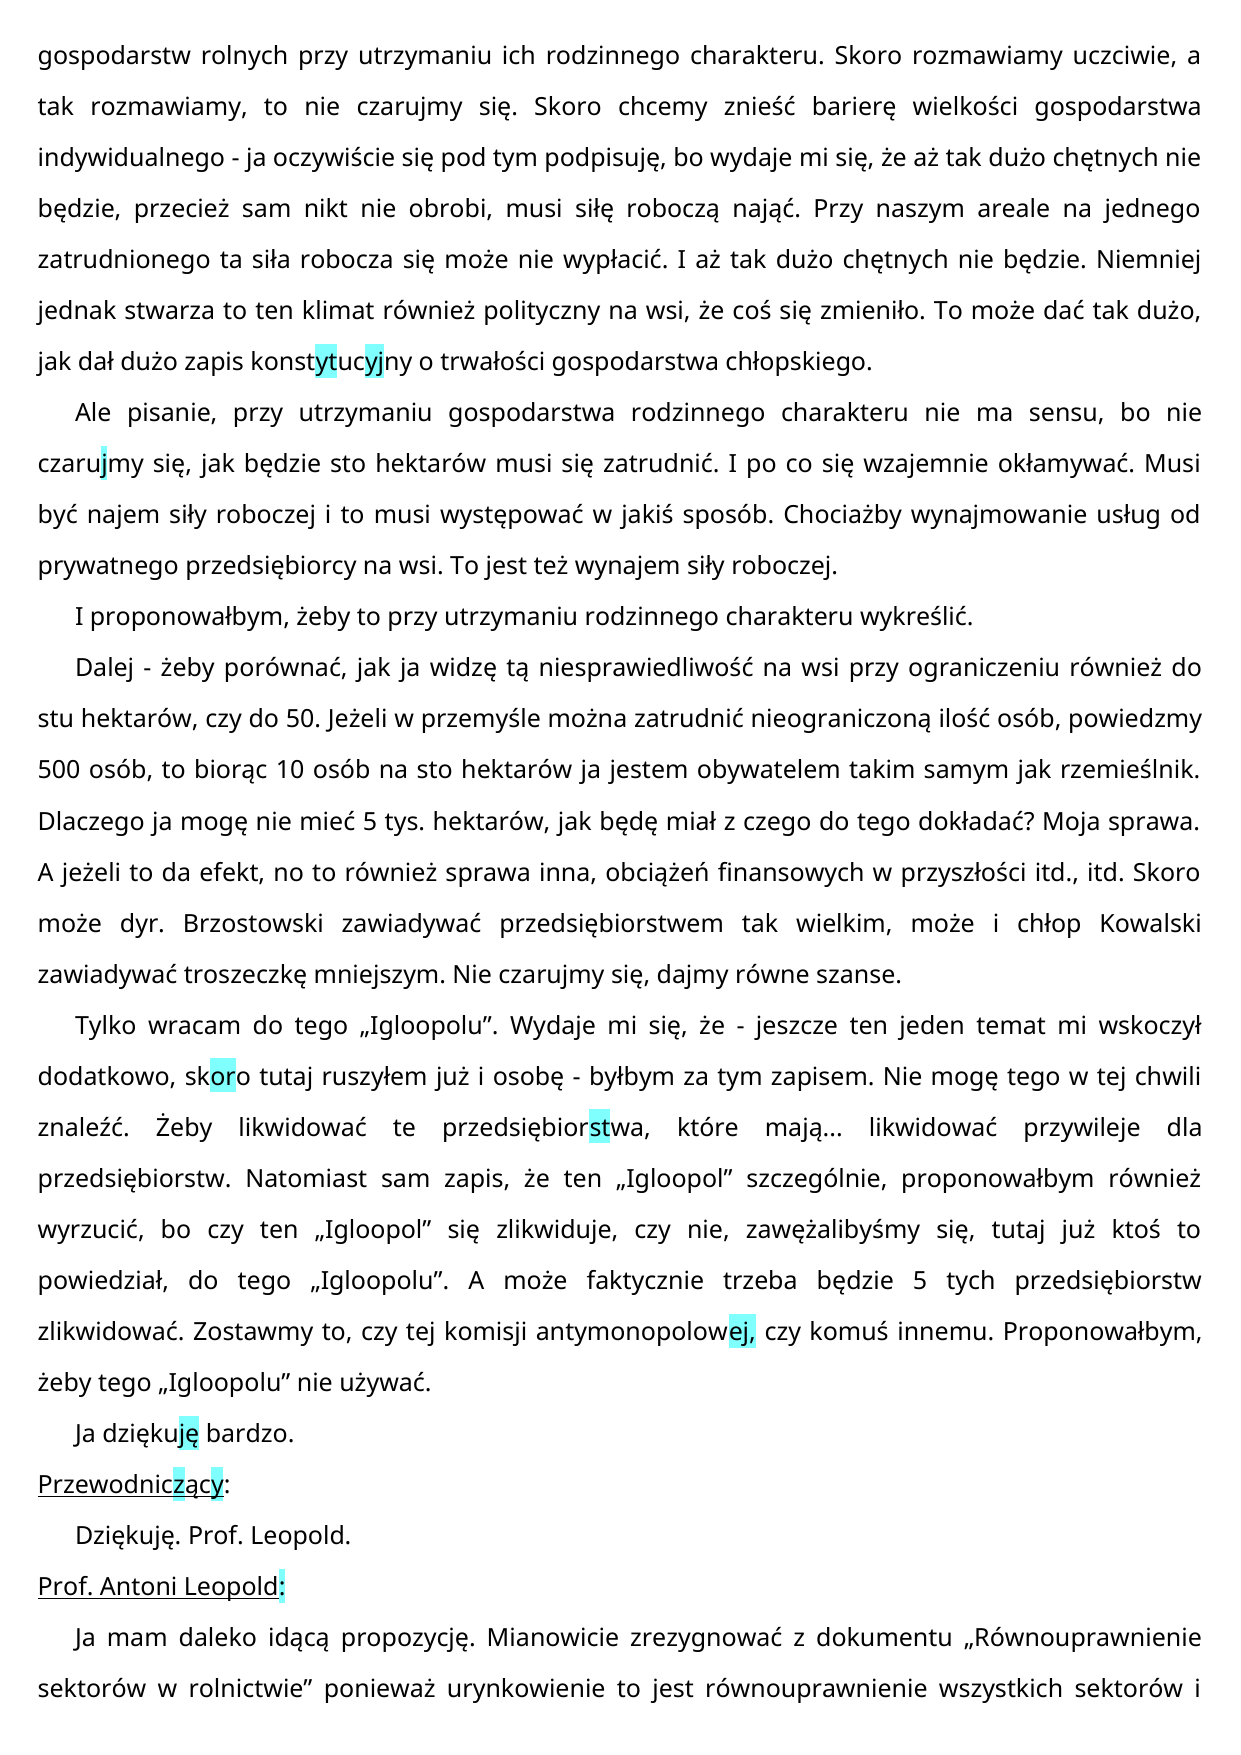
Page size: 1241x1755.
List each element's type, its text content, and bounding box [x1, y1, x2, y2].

text Prof. Antoni Leopold: [37, 1569, 1203, 1603]
text Przewodniczący: [37, 1467, 1203, 1501]
text Dalej - żeby porównać, jak ja widzę tą niesprawiedliwość na wsi przy ograniczeniu również do stu hektarów, czy do 50. Jeżeli w przemyśle można zatrudnić nieograniczoną ilość osób, powiedzmy 500 osób, to biorąc 10 osób na sto hektarów ja jestem obywatelem takim samym jak rzemieślnik. Dlaczego ja mogę nie mieć 5 tys. hektarów, jak będę miał z czego do tego dokładać? Moja sprawa. A jeżeli to da efekt, no to również sprawa inna, obciążeń finansowych w przyszłości itd., itd. Skoro może dyr. Brzostowski zawiadywać przedsiębiorstwem tak wielkim, może i chłop Kowalski zawiadywać troszeczkę mniejszym. Nie czarujmy się, dajmy równe szanse. [37, 650, 1203, 990]
text I proponowałbym, żeby to przy utrzymaniu rodzinnego charakteru wykreślić. [37, 599, 1203, 633]
text gospodarstw rolnych przy utrzymaniu ich rodzinnego charakteru. Skoro rozmawiamy uczciwie, a tak rozmawiamy, to nie czarujmy się. Skoro chcemy znieść barierę wielkości gospodarstwa indywidualnego - ja oczywiście się pod tym podpisuję, bo wydaje mi się, że aż tak dużo chętnych nie będzie, przecież sam nikt nie obrobi, musi siłę roboczą nająć. Przy naszym areale na jednego zatrudnionego ta siła robocza się może nie wypłacić. I aż tak dużo chętnych nie będzie. Niemniej jednak stwarza to ten klimat również polityczny na wsi, że coś się zmieniło. To może dać tak dużo, jak dał dużo zapis konstytucyjny o trwałości gospodarstwa chłopskiego. [37, 37, 1203, 378]
text Ale pisanie, przy utrzymaniu gospodarstwa rodzinnego charakteru nie ma sensu, bo nie czarujmy się, jak będzie sto hektarów musi się zatrudnić. I po co się wzajemnie okłamywać. Musi być najem siły roboczej i to musi występować w jakiś sposób. Chociażby wynajmowanie usług od prywatnego przedsiębiorcy na wsi. To jest też wynajem siły roboczej. [37, 395, 1203, 582]
text Tylko wracam do tego „Igloopolu”. Wydaje mi się, że - jeszcze ten jeden temat mi wskoczył dodatkowo, skoro tutaj ruszyłem już i osobę - byłbym za tym zapisem. Nie mogę tego w tej chwili znaleźć. Żeby likwidować te przedsiębiorstwa, które mają... likwidować przywileje dla przedsiębiorstw. Natomiast sam zapis, że ten „Igloopol” szczególnie, proponowałbym również wyrzucić, bo czy ten „Igloopol” się zlikwiduje, czy nie, zawężalibyśmy się, tutaj już ktoś to powiedział, do tego „Igloopolu”. A może faktycznie trzeba będzie 5 tych przedsiębiorstw zlikwidować. Zostawmy to, czy tej komisji antymonopolowej, czy komuś innemu. Proponowałbym, żeby tego „Igloopolu” nie używać. [37, 1007, 1203, 1399]
text Ja dziękuję bardzo. [37, 1416, 1203, 1450]
text Dziękuję. Prof. Leopold. [37, 1518, 1203, 1552]
text Ja mam daleko idącą propozycję. Mianowicie zrezygnować z dokumentu „Równouprawnienie sektorów w rolnictwie” ponieważ urynkowienie to jest równouprawnienie wszystkich sektorów i [37, 1620, 1203, 1705]
